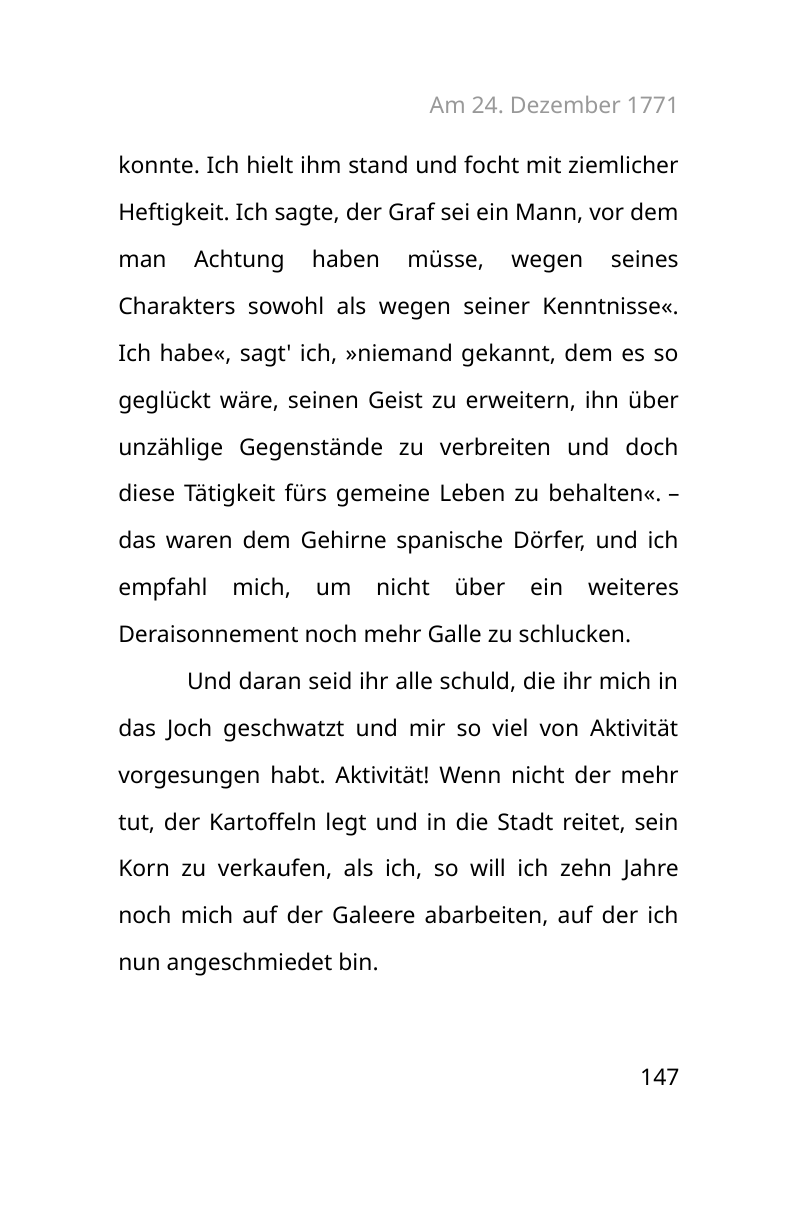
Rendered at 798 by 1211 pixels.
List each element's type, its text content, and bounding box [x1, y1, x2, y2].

text Und daran seid ihr alle schuld, die ihr mich in das Joch geschwatzt und mir so viel von Aktivität vorgesungen habt. Aktivität! Wenn nicht der mehr tut, der Kartoffeln legt und in die Stadt reitet, sein Korn zu verkaufen, als ich, so will ich zehn Jahre noch mich auf der Galeere abarbeiten, auf der ich nun angeschmiedet bin. [118, 665, 679, 977]
text konnte. Ich hielt ihm stand und focht mit ziemlicher Heftigkeit. Ich sagte, der Graf sei ein Mann, vor dem man Achtung haben müsse, wegen seines Charakters sowohl als wegen seiner Kenntnisse«. Ich habe«, sagt' ich, »niemand gekannt, dem es so geglückt wäre, seinen Geist zu erweitern, ihn über unzählige Gegenstände zu verbreiten und doch diese Tätigkeit fürs gemeine Leben zu behalten«. – das waren dem Gehirne spanische Dörfer, und ich empfahl mich, um nicht über ein weiteres Deraisonnement noch mehr Galle zu schlucken. [118, 149, 679, 649]
